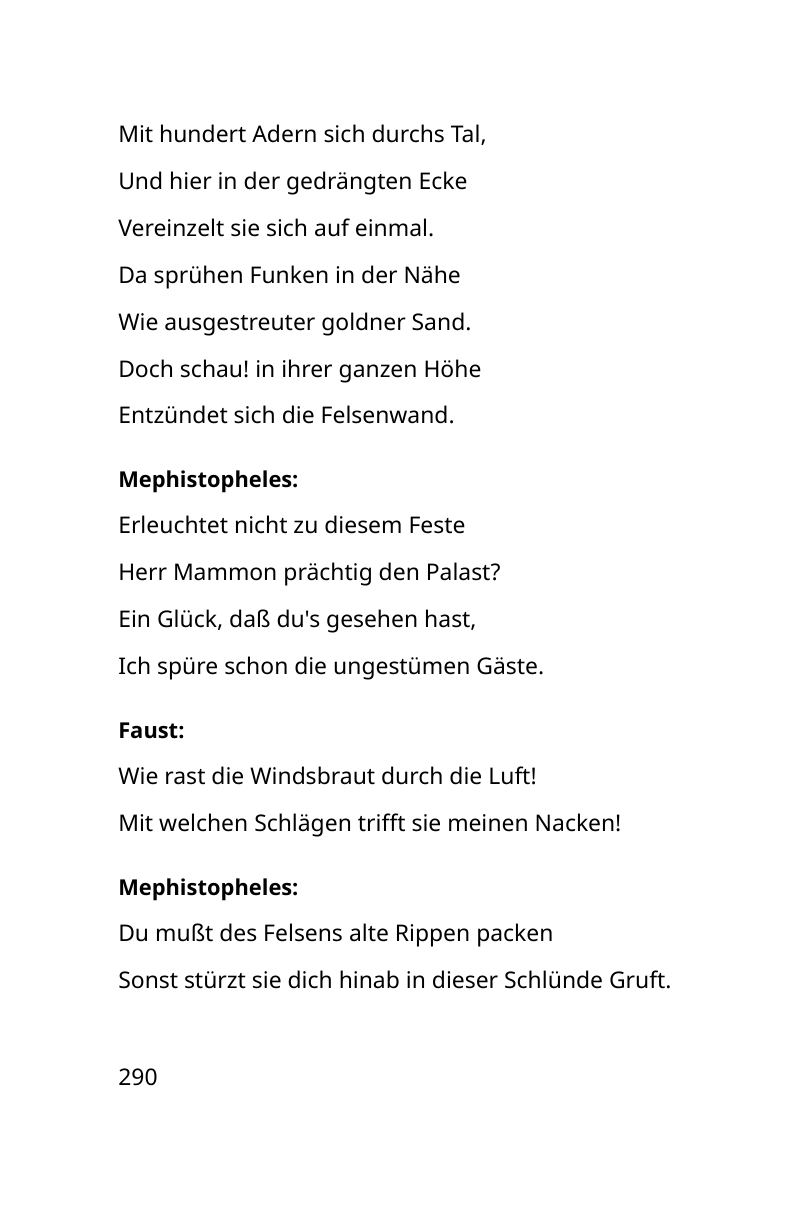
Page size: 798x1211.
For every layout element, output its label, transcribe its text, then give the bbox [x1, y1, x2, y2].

text Mit hundert Adern sich durchs Tal, Und hier in der gedrängten Ecke Vereinzelt sie sich auf einmal. Da sprühen Funken in der Nähe Wie ausgestreuter goldner Sand. Doch schau! in ihrer ganzen Höhe Entzündet sich die Felsenwand. [118, 118, 679, 431]
text Faust: Wie rast die Windsbraut durch die Luft! Mit welchen Schlägen trifft sie meinen Nacken! [118, 714, 679, 838]
text Mephistopheles: Erleuchtet nicht zu diesem Feste Herr Mammon prächtig den Palast? Ein Glück, daß du's gesehen hast, Ich spüre schon die ungestümen Gäste. [118, 464, 679, 681]
text Mephistopheles: Du mußt des Felsens alte Rippen packen Sonst stürzt sie dich hinab in dieser Schlünde Gruft. [118, 871, 679, 995]
